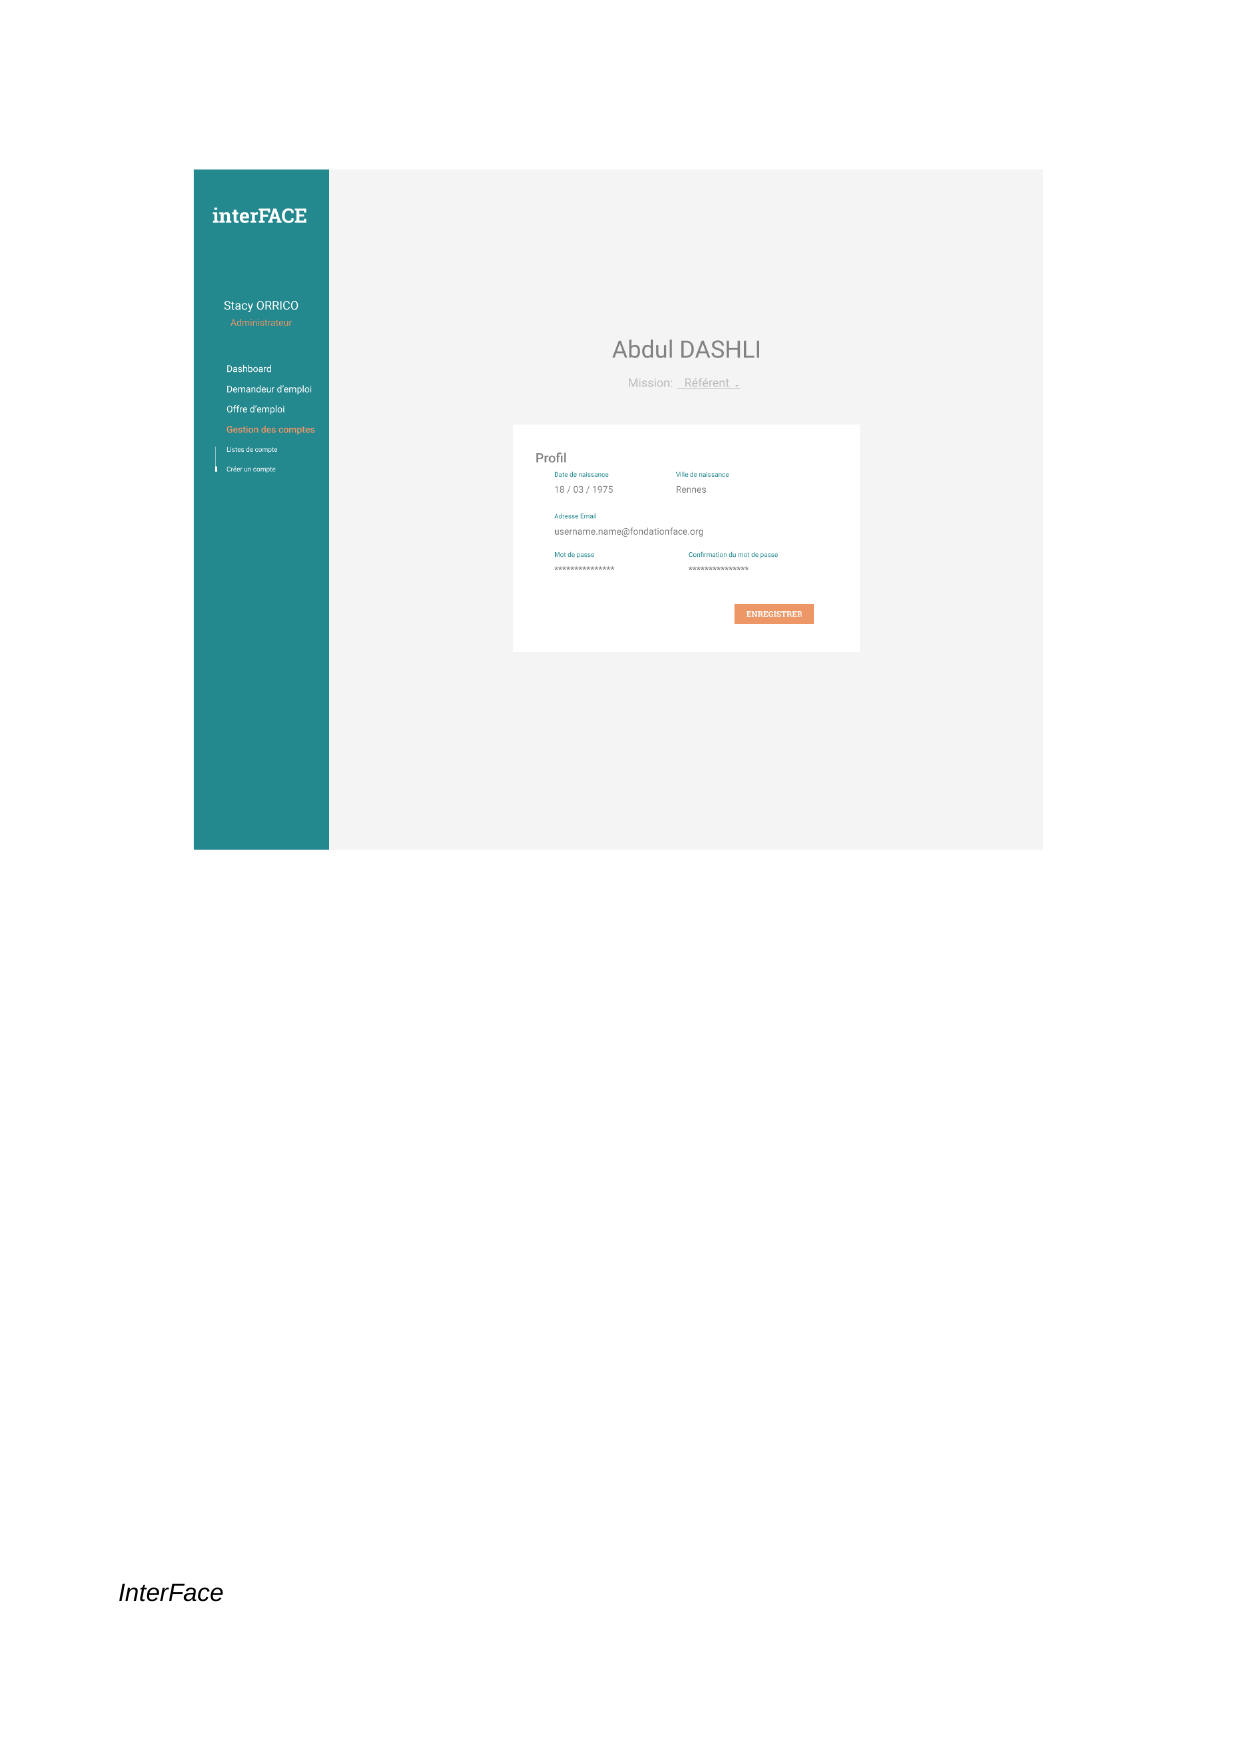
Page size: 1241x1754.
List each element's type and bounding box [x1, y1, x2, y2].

picture [193, 169, 1043, 850]
